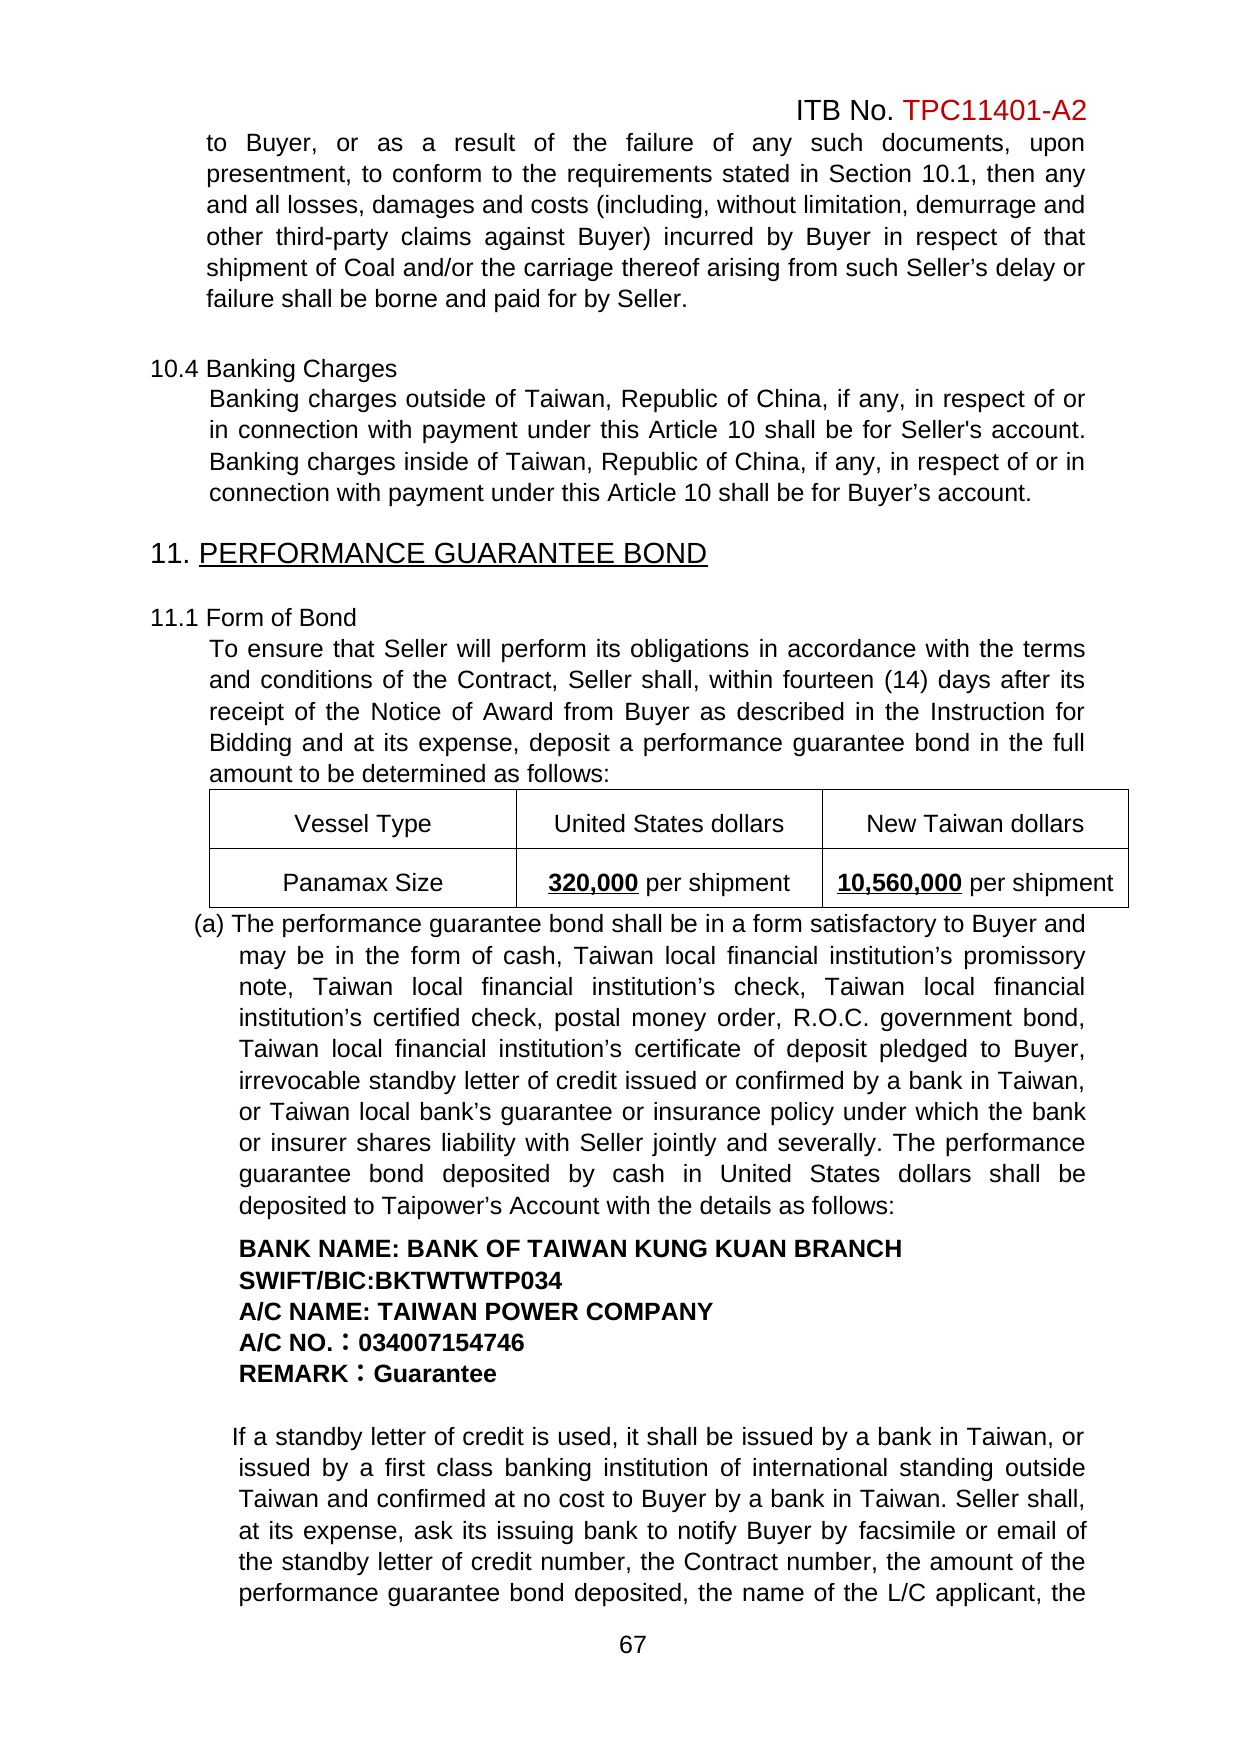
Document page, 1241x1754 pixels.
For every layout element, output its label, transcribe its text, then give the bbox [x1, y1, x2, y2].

text SWIFT/BIC:BKTWTWTP034 [238, 1264, 1087, 1295]
table_header New Taiwan dollars [823, 790, 1128, 848]
table_cell Panamax Size [210, 849, 516, 907]
text 11.1 Form of Bond [150, 601, 1087, 632]
text (a) The performance guarantee bond shall be in a form satisfactory to Buyer and may be in the form of cash, Taiwan local financial institution’s promissory note, Taiwan local financial institution’s check, Taiwan local financial institution’s certified check, postal money order, R.O.C. government bond, Taiwan local financial institution’s certificate of deposit pledged to Buyer, irrevocable standby letter of credit issued or confirmed by a bank in Taiwan, or Taiwan local bank’s guarantee or insurance policy under which the bank or insurer shares liability with Seller jointly and severally. The performance guarantee bond deposited by cash in United States dollars shall be deposited to Taipower’s Account with the details as follows: [193, 908, 1087, 1220]
text 10.4 Banking Charges [150, 345, 1087, 382]
table_cell 10,560,000 per shipment [823, 849, 1128, 907]
text BANK NAME: BANK OF TAIWAN KUNG KUAN BRANCH [238, 1233, 1087, 1264]
table_header Vessel Type [210, 790, 516, 848]
table_header United States dollars [517, 790, 822, 848]
text 11. PERFORMANCE GUARANTEE BOND [150, 539, 1087, 570]
text A/C NO.：034007154746 [238, 1327, 1087, 1358]
text To ensure that Seller will perform its obligations in accordance with the terms and conditions of the Contract, Seller shall, within fourteen (14) days after its receipt of the Notice of Award from Buyer as described in the Instruction for Bidding and at its expense, deposit a performance guarantee bond in the full amount to be determined as follows: [209, 632, 1087, 789]
text If a standby letter of credit is used, it shall be issued by a bank in Taiwan, or issued by a first class banking institution of international standing outside Taiwan and confirmed at no cost to Buyer by a bank in Taiwan. Seller shall, at its expense, ask its issuing bank to notify Buyer by facsimile or email of the standby letter of credit number, the Contract number, the amount of the performance guarantee bond deposited, the name of the L/C applicant, the [224, 1420, 1087, 1608]
text REMARK：Guarantee [238, 1358, 1087, 1389]
table_cell 320,000 per shipment [517, 849, 822, 907]
text Banking charges outside of Taiwan, Republic of China, if any, in respect of or in connection with payment under this Article 10 shall be for Seller's account. Banking charges inside of Taiwan, Republic of China, if any, in respect of or in connection with payment under this Article 10 shall be for Buyer’s account. [209, 382, 1087, 507]
text to Buyer, or as a result of the failure of any such documents, upon presentment, to conform to the requirements stated in Section 10.1, then any and all losses, damages and costs (including, without limitation, demurrage and other third-party claims against Buyer) incurred by Buyer in respect of that shipment of Coal and/or the carriage thereof arising from such Seller’s delay or failure shall be borne and paid for by Seller. [206, 126, 1087, 314]
text A/C NAME: TAIWAN POWER COMPANY [238, 1295, 1087, 1327]
